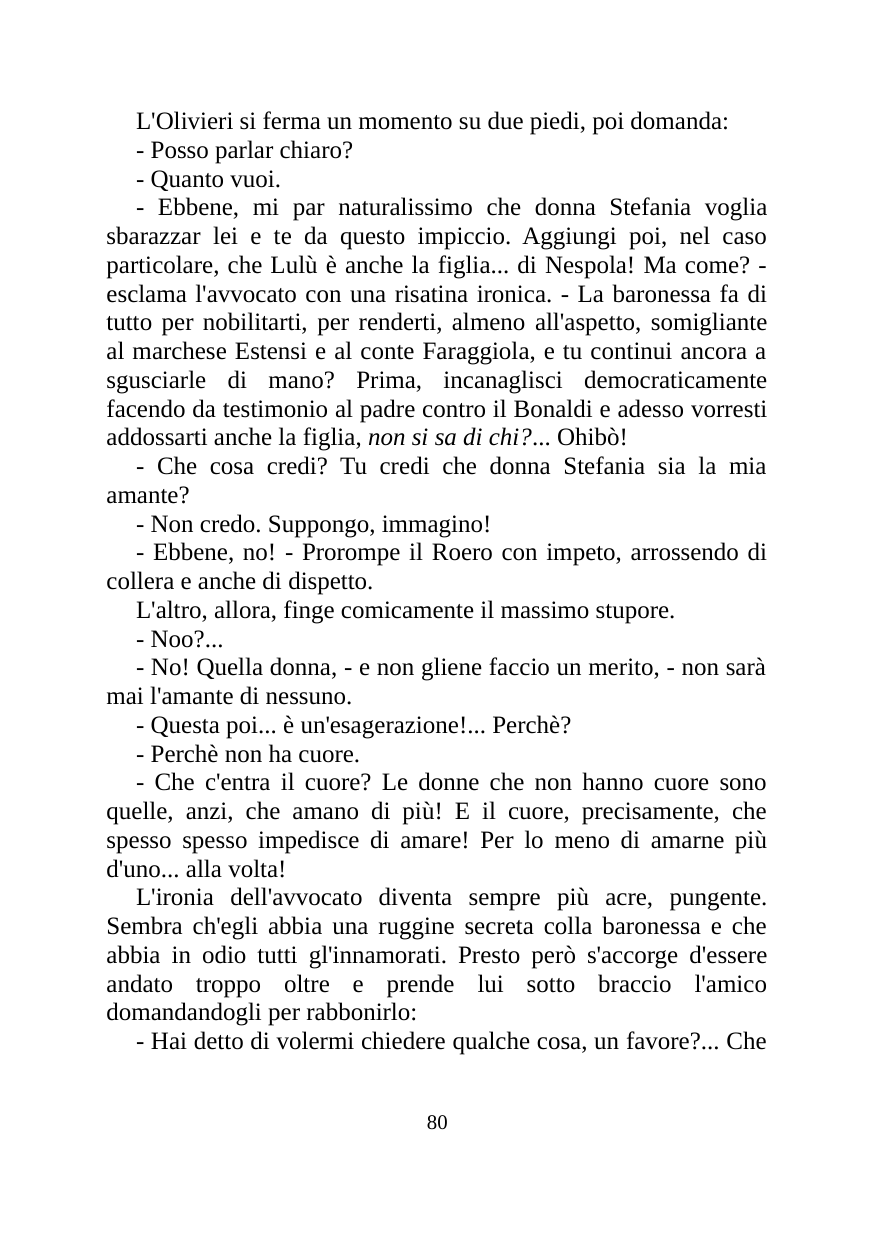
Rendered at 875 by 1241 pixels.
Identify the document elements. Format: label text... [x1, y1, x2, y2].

text - Ebbene, mi par naturalissimo che donna Stefania voglia sbarazzar lei e te da questo impiccio. Aggiungi poi, nel caso particolare, che Lulù è anche la figlia... di Nespola! Ma come? - esclama l'avvocato con una risatina ironica. - La baronessa fa di tutto per nobilitarti, per renderti, almeno all'aspetto, somigliante al marchese Estensi e al conte Faraggiola, e tu continui ancora a sgusciarle di mano? Prima, incanaglisci democraticamente facendo da testimonio al padre contro il Bonaldi e adesso vorresti addossarti anche la figlia, non si sa di chi?... Ohibò! [106, 192, 768, 451]
text L'altro, allora, finge comicamente il massimo stupore. [106, 595, 768, 624]
text L'ironia dell'avvocato diventa sempre più acre, pungente. Sembra ch'egli abbia una ruggine secreta colla baronessa e che abbia in odio tutti gl'innamorati. Presto però s'accorge d'essere andato troppo oltre e prende lui sotto braccio l'amico domandandogli per rabbonirlo: [106, 882, 768, 1026]
text - Hai detto di volermi chiedere qualche cosa, un favore?... Che [106, 1026, 768, 1055]
text - Ebbene, no! - Prorompe il Roero con impeto, arrossendo di collera e anche di dispetto. [106, 537, 768, 595]
text L'Olivieri si ferma un momento su due piedi, poi domanda: [106, 106, 768, 135]
text - Che cosa credi? Tu credi che donna Stefania sia la mia amante? [106, 451, 768, 509]
text - Non credo. Suppongo, immagino! [106, 509, 768, 537]
text - Quanto vuoi. [106, 164, 768, 192]
text - Noo?... [106, 624, 768, 652]
text - Questa poi... è un'esagerazione!... Perchè? [106, 710, 768, 739]
text - Posso parlar chiaro? [106, 135, 768, 164]
text - Che c'entra il cuore? Le donne che non hanno cuore sono quelle, anzi, che amano di più! E il cuore, precisamente, che spesso spesso impedisce di amare! Per lo meno di amarne più d'uno... alla volta! [106, 767, 768, 882]
text - No! Quella donna, - e non gliene faccio un merito, - non sarà mai l'amante di nessuno. [106, 652, 768, 710]
text - Perchè non ha cuore. [106, 739, 768, 767]
